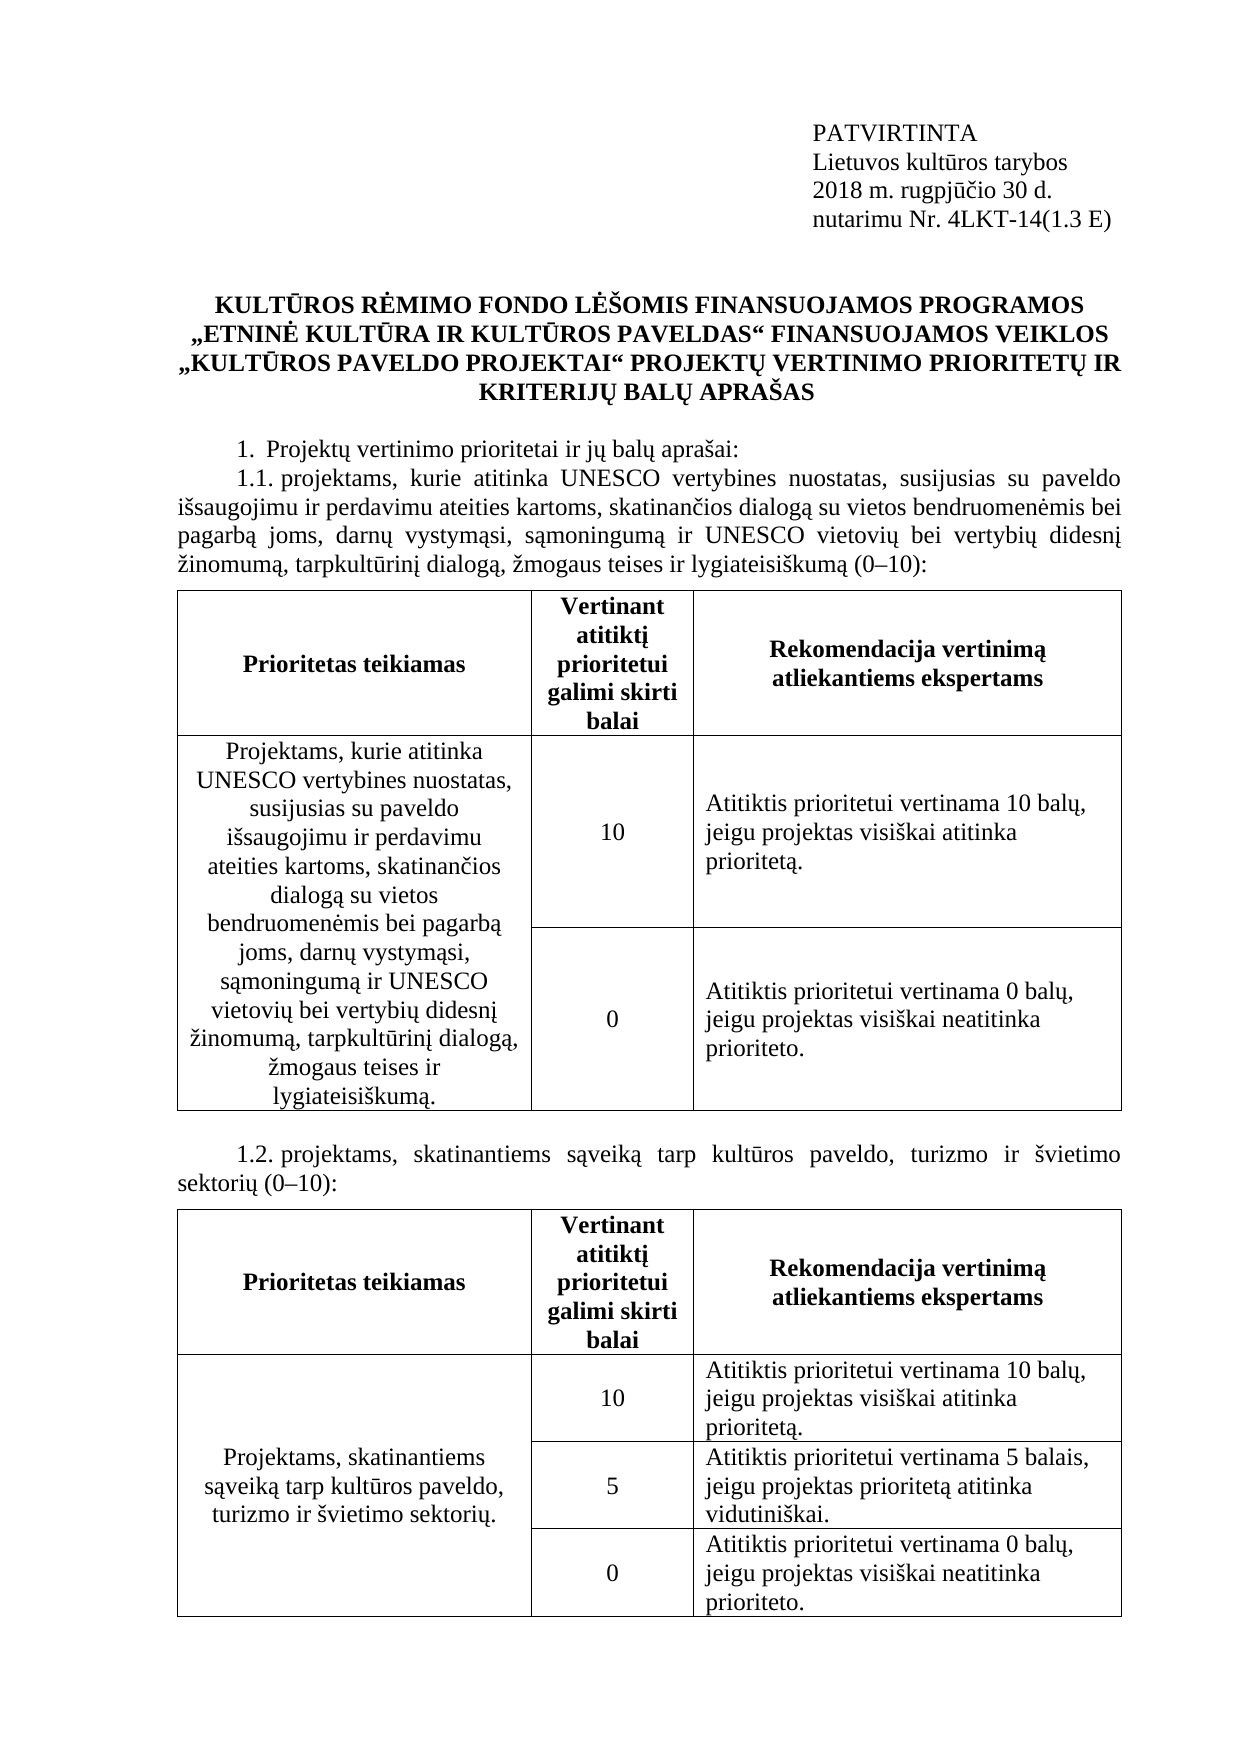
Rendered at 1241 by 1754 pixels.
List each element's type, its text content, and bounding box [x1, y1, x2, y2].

table_header Prioritetas teikiamas [178, 591, 531, 735]
table_cell Atitiktis prioritetui vertinama 5 balais, jeigu projektas prioritetą atitinka vidutiniškai. [694, 1442, 1121, 1528]
text 1. Projektų vertinimo prioritetai ir jų balų aprašai: [177, 434, 1122, 463]
table_cell 5 [532, 1442, 693, 1528]
text nutarimu Nr. 4LKT-14(1.3 E) [812, 204, 1122, 233]
table_cell 10 [532, 736, 693, 927]
table_cell Atitiktis prioritetui vertinama 0 balų, jeigu projektas visiškai neatitinka prioriteto. [694, 1529, 1121, 1616]
text Lietuvos kultūros tarybos [812, 147, 1122, 176]
table_cell 10 [532, 1355, 693, 1441]
table_header Vertinant atitiktį prioritetui galimi skirti balai [532, 591, 693, 735]
text PATVIRTINTA [812, 118, 1122, 147]
text 1.1. projektams, kurie atitinka UNESCO vertybines nuostatas, susijusias su paveldo išsaugojimu ir perdavimu ateities kartoms, skatinančios dialogą su vietos bendruomenėmis bei pagarbą joms, darnų vystymąsi, sąmoningumą ir UNESCO vietovių bei vertybių didesnį žinomumą, tarpkultūrinį dialogą, žmogaus teises ir lygiateisiškumą (0–10): [177, 463, 1122, 578]
table_cell Projektams, skatinantiems sąveiką tarp kultūros paveldo, turizmo ir švietimo sektorių. [178, 1355, 531, 1616]
table_cell 0 [532, 928, 693, 1110]
table_cell Atitiktis prioritetui vertinama 10 balų, jeigu projektas visiškai atitinka prioritetą. [694, 736, 1121, 927]
table_header Rekomendacija vertinimą atliekantiems ekspertams [694, 591, 1121, 735]
table_cell Projektams, kurie atitinka UNESCO vertybines nuostatas, susijusias su paveldo išsaugojimu ir perdavimu ateities kartoms, skatinančios dialogą su vietos bendruomenėmis bei pagarbą joms, darnų vystymąsi, sąmoningumą ir UNESCO vietovių bei vertybių didesnį žinomumą, tarpkultūrinį dialogą, žmogaus teises ir lygiateisiškumą. [178, 736, 531, 1110]
text 2018 m. rugpjūčio 30 d. [812, 176, 1122, 204]
table_cell Atitiktis prioritetui vertinama 10 balų, jeigu projektas visiškai atitinka prioritetą. [694, 1355, 1121, 1441]
table_header Vertinant atitiktį prioritetui galimi skirti balai [532, 1210, 693, 1354]
table_cell Atitiktis prioritetui vertinama 0 balų, jeigu projektas visiškai neatitinka prioriteto. [694, 928, 1121, 1110]
table_header Rekomendacija vertinimą atliekantiems ekspertams [694, 1210, 1121, 1354]
text KULTŪROS RĖMIMO FONDO LĖŠOMIS FINANSUOJAMOS PROGRAMOS „ETNINĖ KULTŪRA IR KULTŪROS PAVELDAS“ FINANSUOJAMOS VEIKLOS „KULTŪROS PAVELDO PROJEKTAI“ PROJEKTŲ VERTINIMO PRIORITETŲ IR KRITERIJŲ BALŲ APRAŠAS [177, 291, 1122, 406]
text 1.2. projektams, skatinantiems sąveiką tarp kultūros paveldo, turizmo ir švietimo sektorių (0–10): [177, 1139, 1122, 1197]
table_cell 0 [532, 1529, 693, 1616]
table_header Prioritetas teikiamas [178, 1210, 531, 1354]
